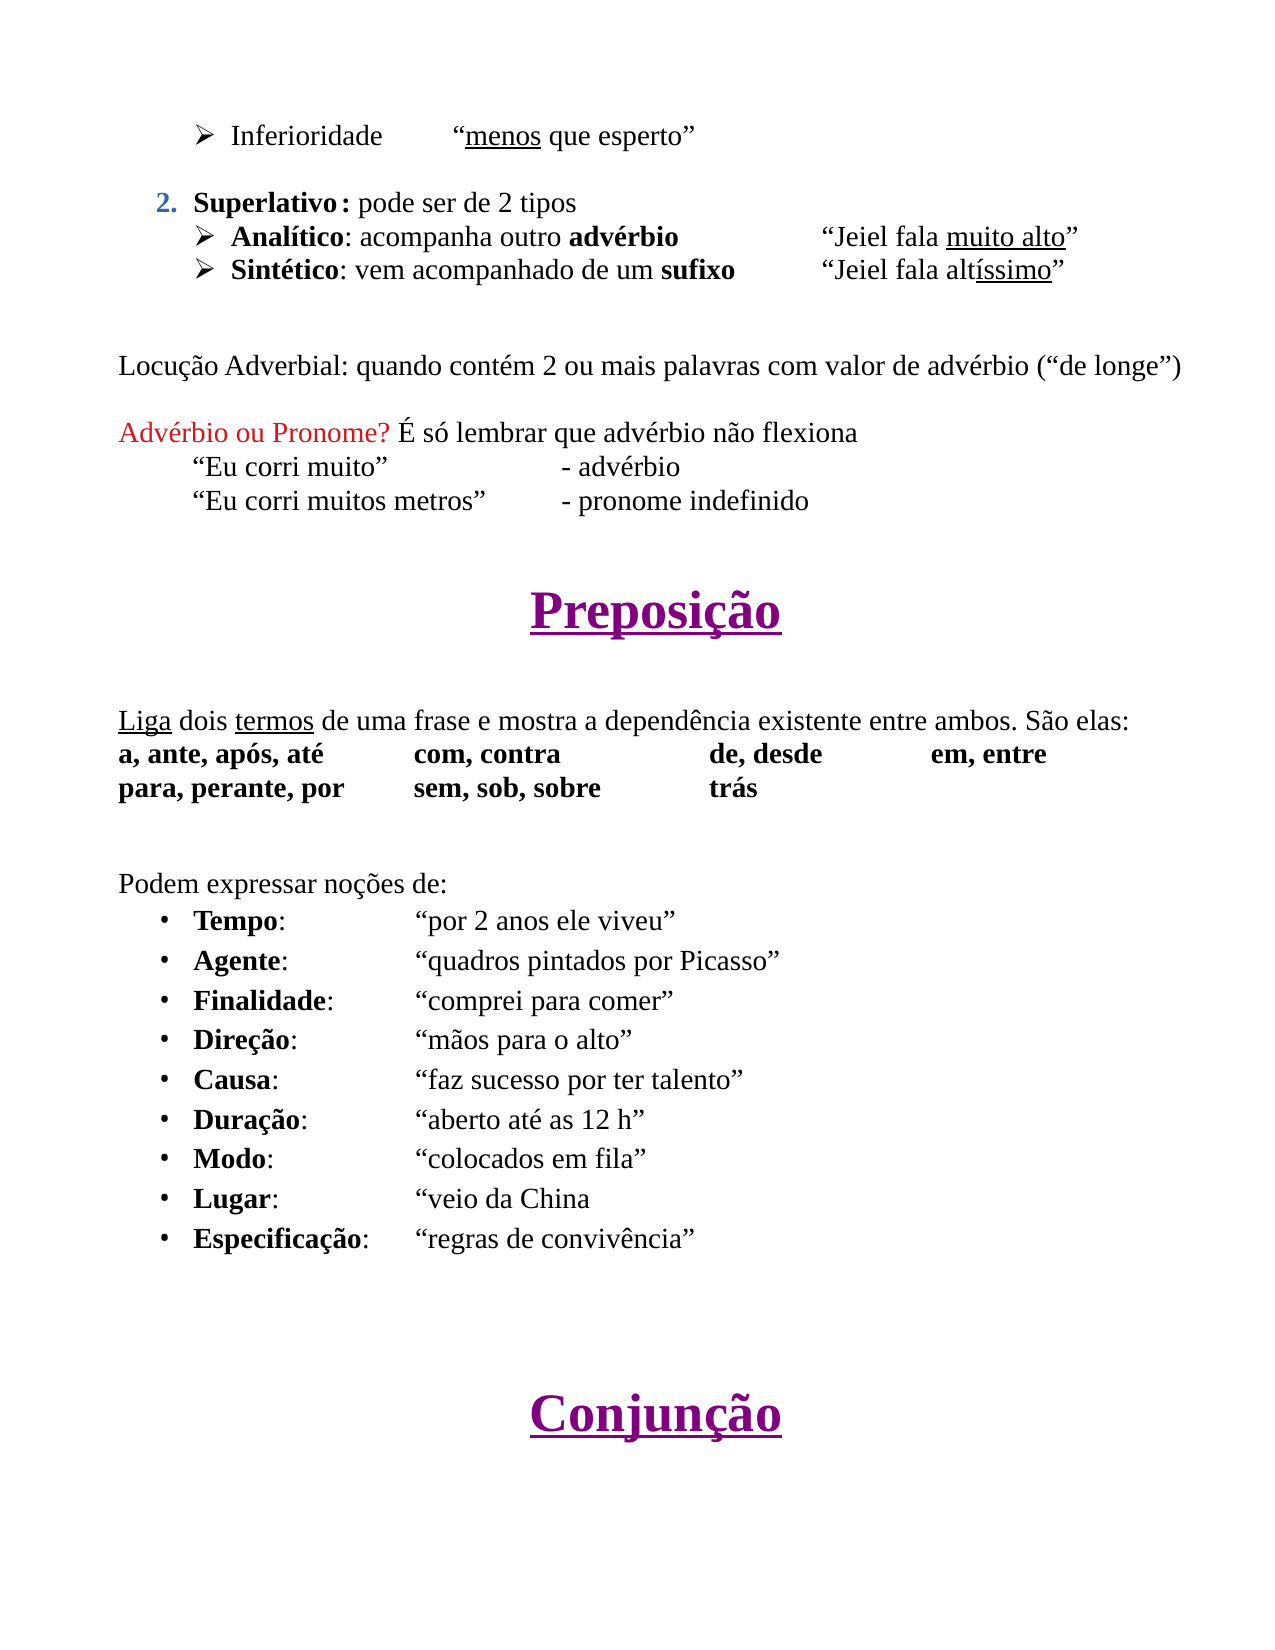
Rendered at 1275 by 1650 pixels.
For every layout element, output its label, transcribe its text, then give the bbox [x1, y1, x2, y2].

list Modo: “colocados em fila” [156, 1138, 1193, 1177]
list Direção: “mãos para o alto” [156, 1018, 1193, 1058]
text a, ante, após, até com, contra de, desde em, entre [118, 737, 1193, 770]
list Lugar: “veio da China [156, 1177, 1193, 1217]
list Tempo: “por 2 anos ele viveu” [156, 899, 1193, 939]
text “Eu corri muitos metros” - pronome indefinido [118, 483, 1193, 516]
list Finalidade: “comprei para comer” [156, 979, 1193, 1018]
list Agente: “quadros pintados por Picasso” [156, 939, 1193, 979]
text Liga dois termos de uma frase e mostra a dependência existente entre ambos. São elas: [118, 703, 1193, 737]
text “Eu corri muito” - advérbio [118, 449, 1193, 483]
list Superlativo : pode ser de 2 tipos [156, 185, 1193, 219]
list Duração: “aberto até as 12 h” [156, 1098, 1193, 1138]
text Conjunção [118, 1381, 1193, 1443]
text Preposição [118, 578, 1193, 641]
text Locução Adverbial: quando contém 2 ou mais palavras com valor de advérbio (“de longe”) [118, 348, 1193, 382]
text para, perante, por sem, sob, sobre trás [118, 770, 1193, 804]
list Inferioridade “menos que esperto” [193, 118, 1193, 185]
list Especificação: “regras de convivência” [156, 1217, 1193, 1257]
text Podem expressar noções de: [118, 866, 1193, 899]
list Causa: “faz sucesso por ter talento” [156, 1058, 1193, 1098]
list Analítico: acompanha outro advérbio “Jeiel fala muito alto” [193, 219, 1193, 252]
list Sintético: vem acompanhado de um sufixo “Jeiel fala altíssimo” [193, 252, 1193, 286]
text Advérbio ou Pronome? É só lembrar que advérbio não flexiona [118, 382, 1193, 449]
